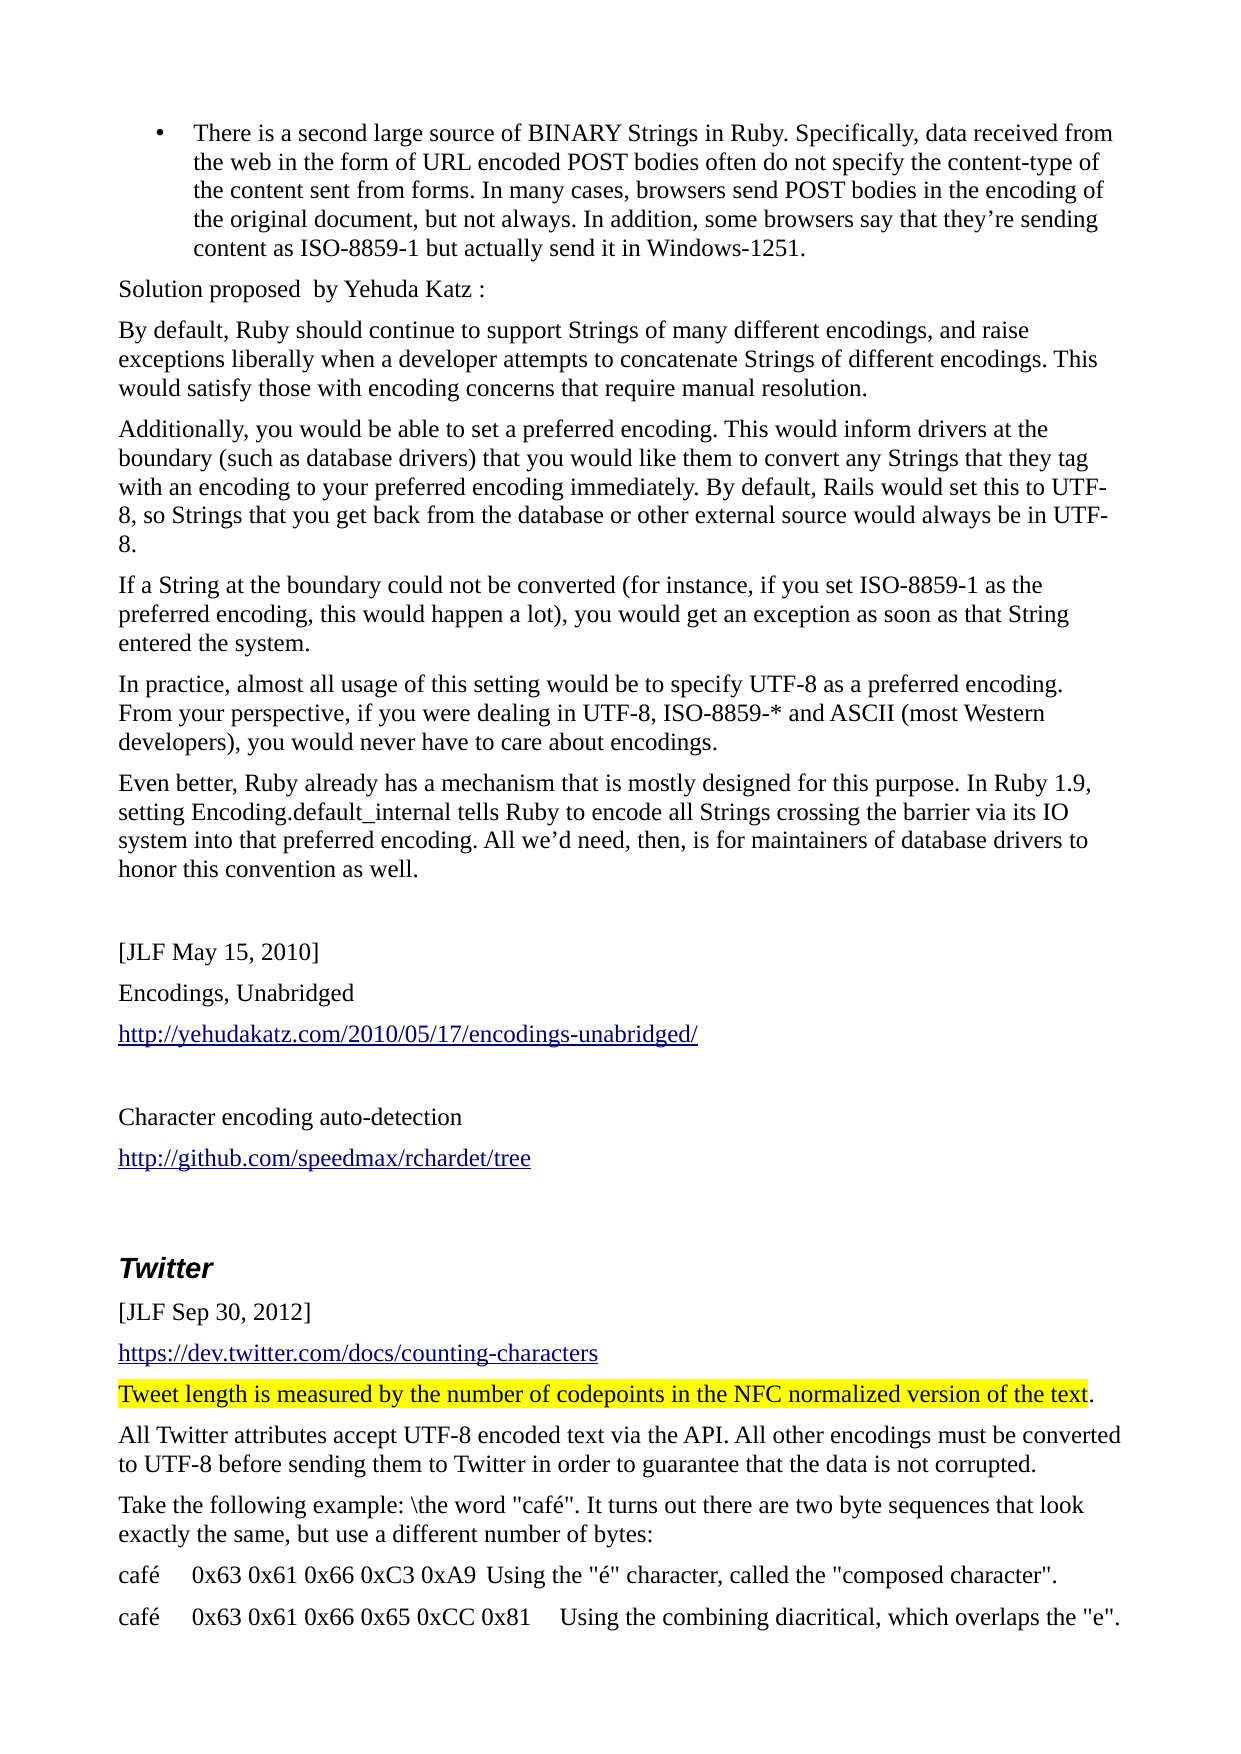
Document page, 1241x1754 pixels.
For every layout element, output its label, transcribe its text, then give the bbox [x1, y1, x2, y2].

text By default, Ruby should continue to support Strings of many different encodings, and raise exceptions liberally when a developer attempts to concatenate Strings of different encodings. This would satisfy those with encoding concerns that require manual resolution. [118, 316, 1122, 402]
text http://yehudakatz.com/2010/05/17/encodings-unabridged/ [118, 1019, 1122, 1048]
text Additionally, you would be able to set a preferred encoding. This would inform drivers at the boundary (such as database drivers) that you would like them to convert any Strings that they tag with an encoding to your preferred encoding immediately. By default, Rails would set this to UTF-8, so Strings that you get back from the database or other external source would always be in UTF-8. [118, 414, 1122, 558]
text Encodings, Unabridged [118, 978, 1122, 1007]
text [JLF Sep 30, 2012] [118, 1297, 1122, 1325]
text Character encoding auto-detection [118, 1102, 1122, 1131]
text Take the following example: \the word "café". It turns out there are two byte sequences that look exactly the same, but use a different number of bytes: [118, 1490, 1122, 1548]
text If a String at the boundary could not be converted (for instance, if you set ISO-8859-1 as the preferred encoding, this would happen a lot), you would get an exception as soon as that String entered the system. [118, 571, 1122, 657]
text Tweet length is measured by the number of codepoints in the NFC normalized version of the text. [118, 1379, 1122, 1408]
text [JLF May 15, 2010] [118, 937, 1122, 966]
text All Twitter attributes accept UTF-8 encoded text via the API. All other encodings must be converted to UTF-8 before sending them to Twitter in order to guarantee that the data is not corrupted. [118, 1420, 1122, 1478]
text café 0x63 0x61 0x66 0xC3 0xA9 Using the "é" character, called the "composed character". [118, 1560, 1122, 1589]
text Even better, Ruby already has a mechanism that is mostly designed for this purpose. In Ruby 1.9, setting Encoding.default_internal tells Ruby to encode all Strings crossing the barrier via its IO system into that preferred encoding. All we’d need, then, is for maintainers of database drivers to honor this convention as well. [118, 768, 1122, 883]
text https://dev.twitter.com/docs/counting-characters [118, 1338, 1122, 1367]
text http://github.com/speedmax/rchardet/tree [118, 1143, 1122, 1172]
subtitle Twitter [118, 1251, 1122, 1284]
text café 0x63 0x61 0x66 0x65 0xCC 0x81 Using the combining diacritical, which overlaps the "e". [118, 1602, 1122, 1630]
text Solution proposed by Yehuda Katz : [118, 274, 1122, 303]
text In practice, almost all usage of this setting would be to specify UTF-8 as a preferred encoding. From your perspective, if you were dealing in UTF-8, ISO-8859-* and ASCII (most Western developers), you would never have to care about encodings. [118, 669, 1122, 756]
list There is a second large source of BINARY Strings in Ruby. Specifically, data received from the web in the form of URL encoded POST bodies often do not specify the content-type of the content sent from forms. In many cases, browsers send POST bodies in the encoding of the original document, but not always. In addition, some browsers say that they’re sending content as ISO-8859-1 but actually send it in Windows-1251. [156, 118, 1122, 262]
